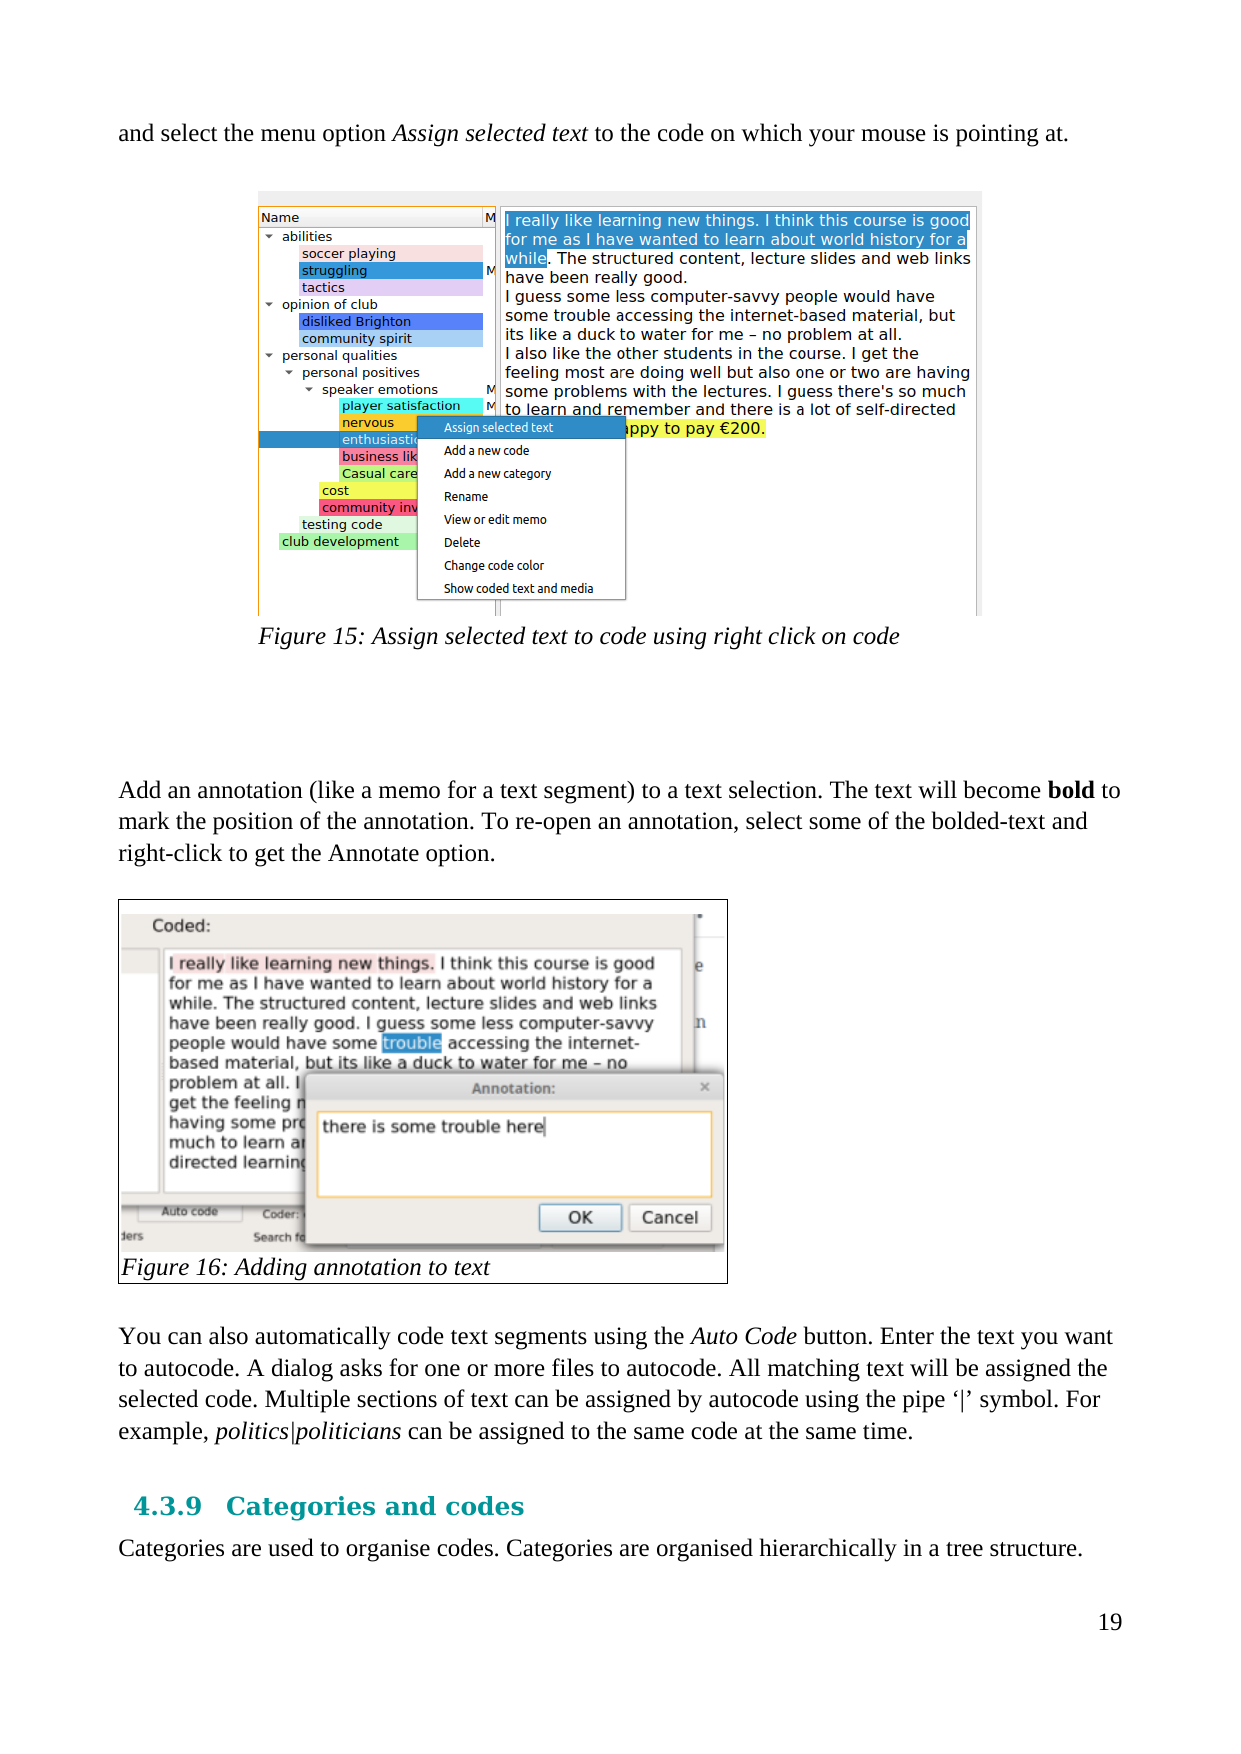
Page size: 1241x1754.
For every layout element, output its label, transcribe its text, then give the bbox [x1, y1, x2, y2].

text You can also automatically code text segments using the Auto Code button. Enter the text you want to autocode. A dialog asks for one or more files to autocode. All matching text will be assigned the selected code. Multiple sections of text can be assigned by autocode using the pipe ‘|’ symbol. For example, politics|politicians can be assigned to the same code at the same time. [118, 1321, 1122, 1445]
picture [258, 191, 983, 616]
picture [121, 914, 725, 1252]
text and select the menu option Assign selected text to the code on which your mouse is pointing at. [118, 118, 1122, 147]
text Figure 15: Assign selected text to code using right click on code [258, 616, 982, 650]
subtitle Categories and codes [124, 1492, 1122, 1521]
text Figure 16: Adding annotation to text [121, 1252, 724, 1281]
text Categories are used to organise codes. Categories are organised hierarchically in a tree structure. [118, 1533, 1122, 1562]
text Add an annotation (like a memo for a text segment) to a text selection. The text will become bold to mark the position of the annotation. To re-open an annotation, select some of the bolded-text and right-click to get the Annotate option. [118, 775, 1122, 867]
